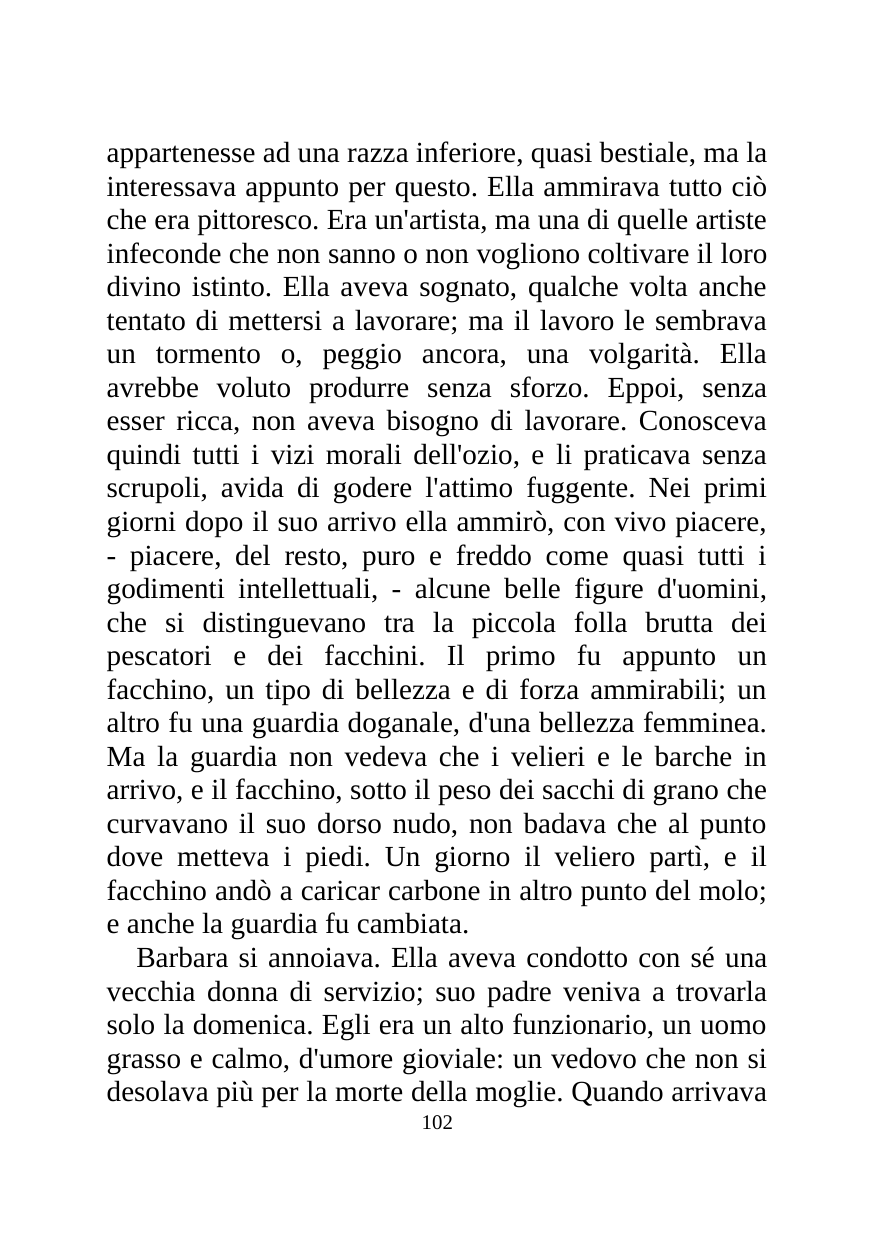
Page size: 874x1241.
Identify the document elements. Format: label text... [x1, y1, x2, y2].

text appartenesse ad una razza inferiore, quasi bestiale, ma la interessava appunto per questo. Ella ammirava tutto ciò che era pittoresco. Era un'artista, ma una di quelle artiste infeconde che non sanno o non vogliono coltivare il loro divino istinto. Ella aveva sognato, qualche volta anche tentato di mettersi a lavorare; ma il lavoro le sembrava un tormento o, peggio ancora, una volgarità. Ella avrebbe voluto produrre senza sforzo. Eppoi, senza esser ricca, non aveva bisogno di lavorare. Conosceva quindi tutti i vizi morali dell'ozio, e li praticava senza scrupoli, avida di godere l'attimo fuggente. Nei primi giorni dopo il suo arrivo ella ammirò, con vivo piacere, - piacere, del resto, puro e freddo come quasi tutti i godimenti intellettuali, - alcune belle figure d'uomini, che si distinguevano tra la piccola folla brutta dei pescatori e dei facchini. Il primo fu appunto un facchino, un tipo di bellezza e di forza ammirabili; un altro fu una guardia doganale, d'una bellezza femminea. Ma la guardia non vedeva che i velieri e le barche in arrivo, e il facchino, sotto il peso dei sacchi di grano che curvavano il suo dorso nudo, non badava che al punto dove metteva i piedi. Un giorno il veliero partì, e il facchino andò a caricar carbone in altro punto del molo; e anche la guardia fu cambiata. [106, 135, 768, 940]
text Barbara si annoiava. Ella aveva condotto con sé una vecchia donna di servizio; suo padre veniva a trovarla solo la domenica. Egli era un alto funzionario, un uomo grasso e calmo, d'umore gioviale: un vedovo che non si desolava più per la morte della moglie. Quando arrivava [106, 940, 768, 1108]
